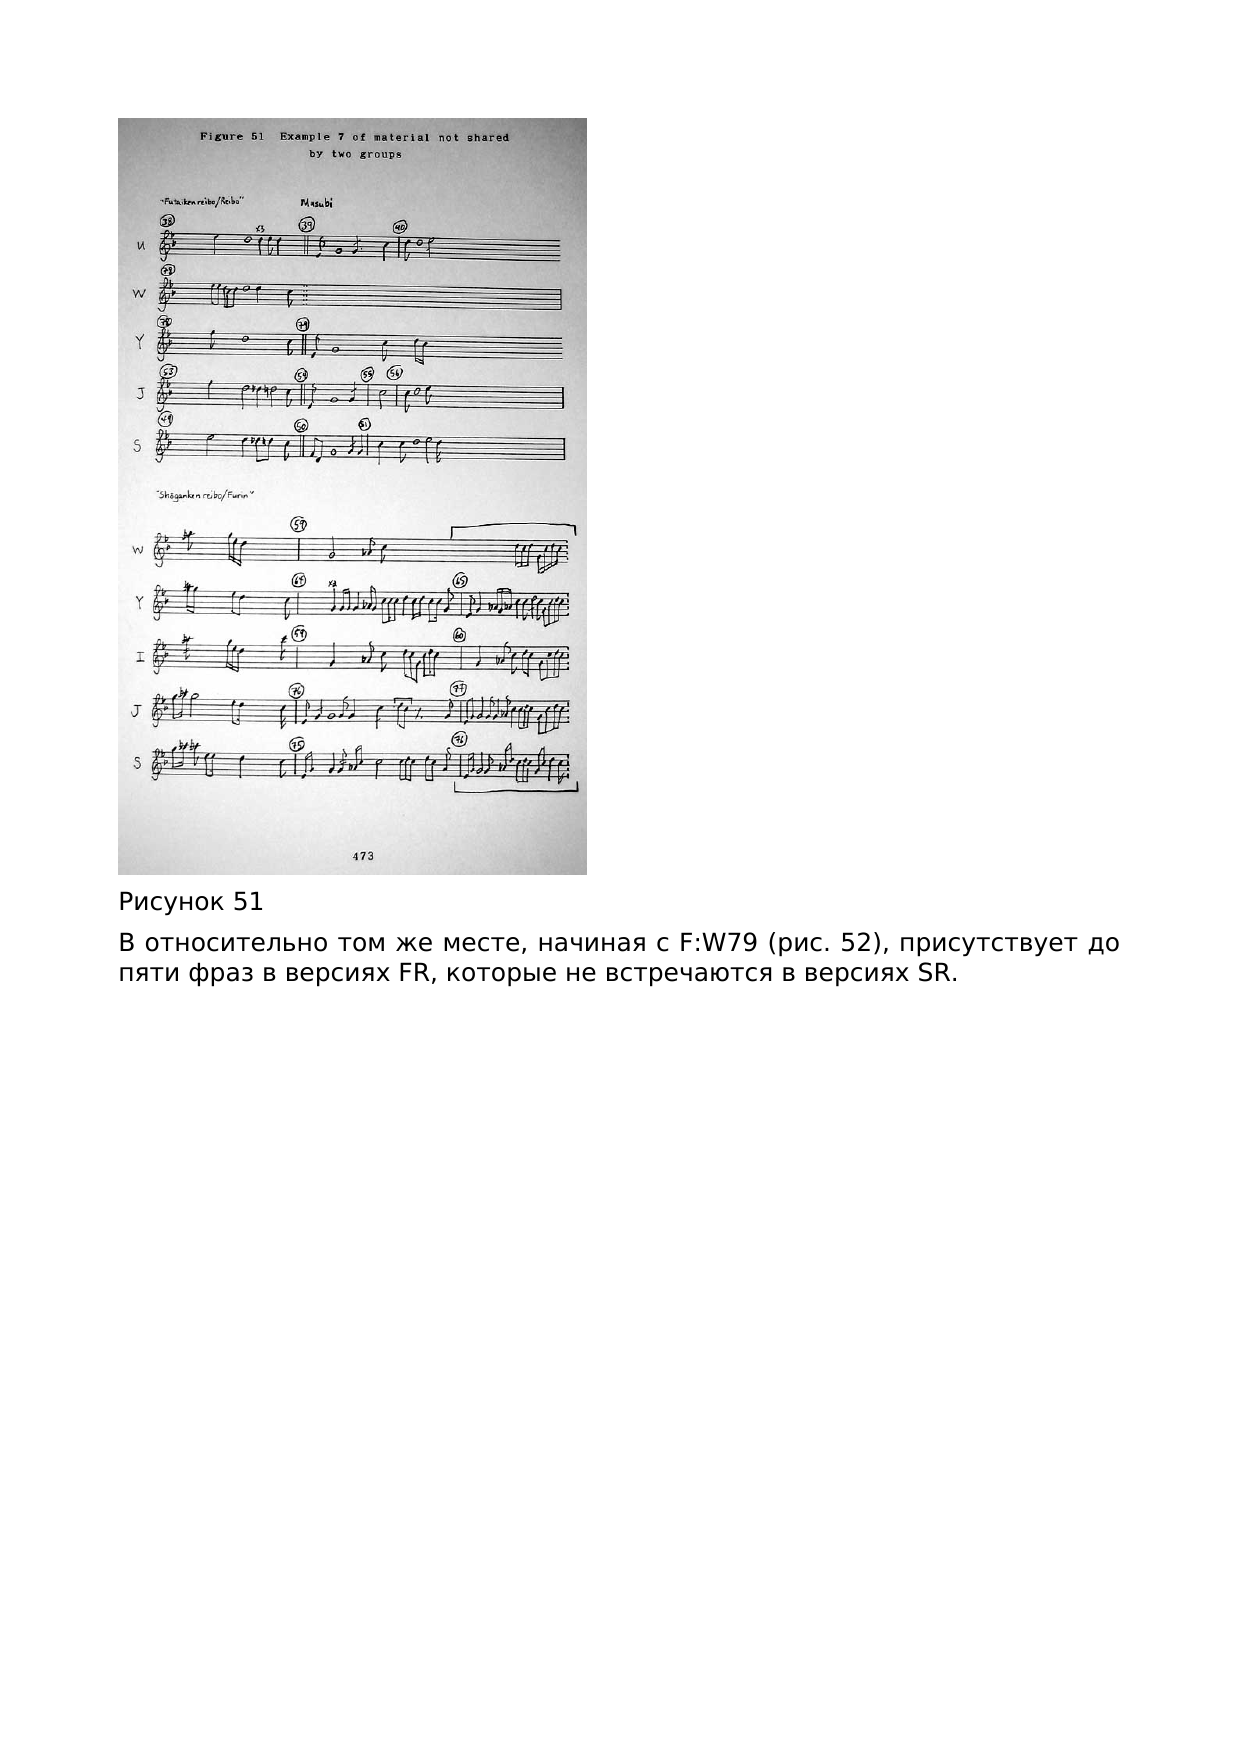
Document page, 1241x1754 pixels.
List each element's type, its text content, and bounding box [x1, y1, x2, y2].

picture [118, 118, 587, 875]
text В относительно том же месте, начиная с F:W79 (рис. 52), присутствует до пяти фраз в версиях FR, которые не встречаются в версиях SR. [118, 928, 1122, 987]
text Рисунок 51 [118, 887, 1122, 916]
